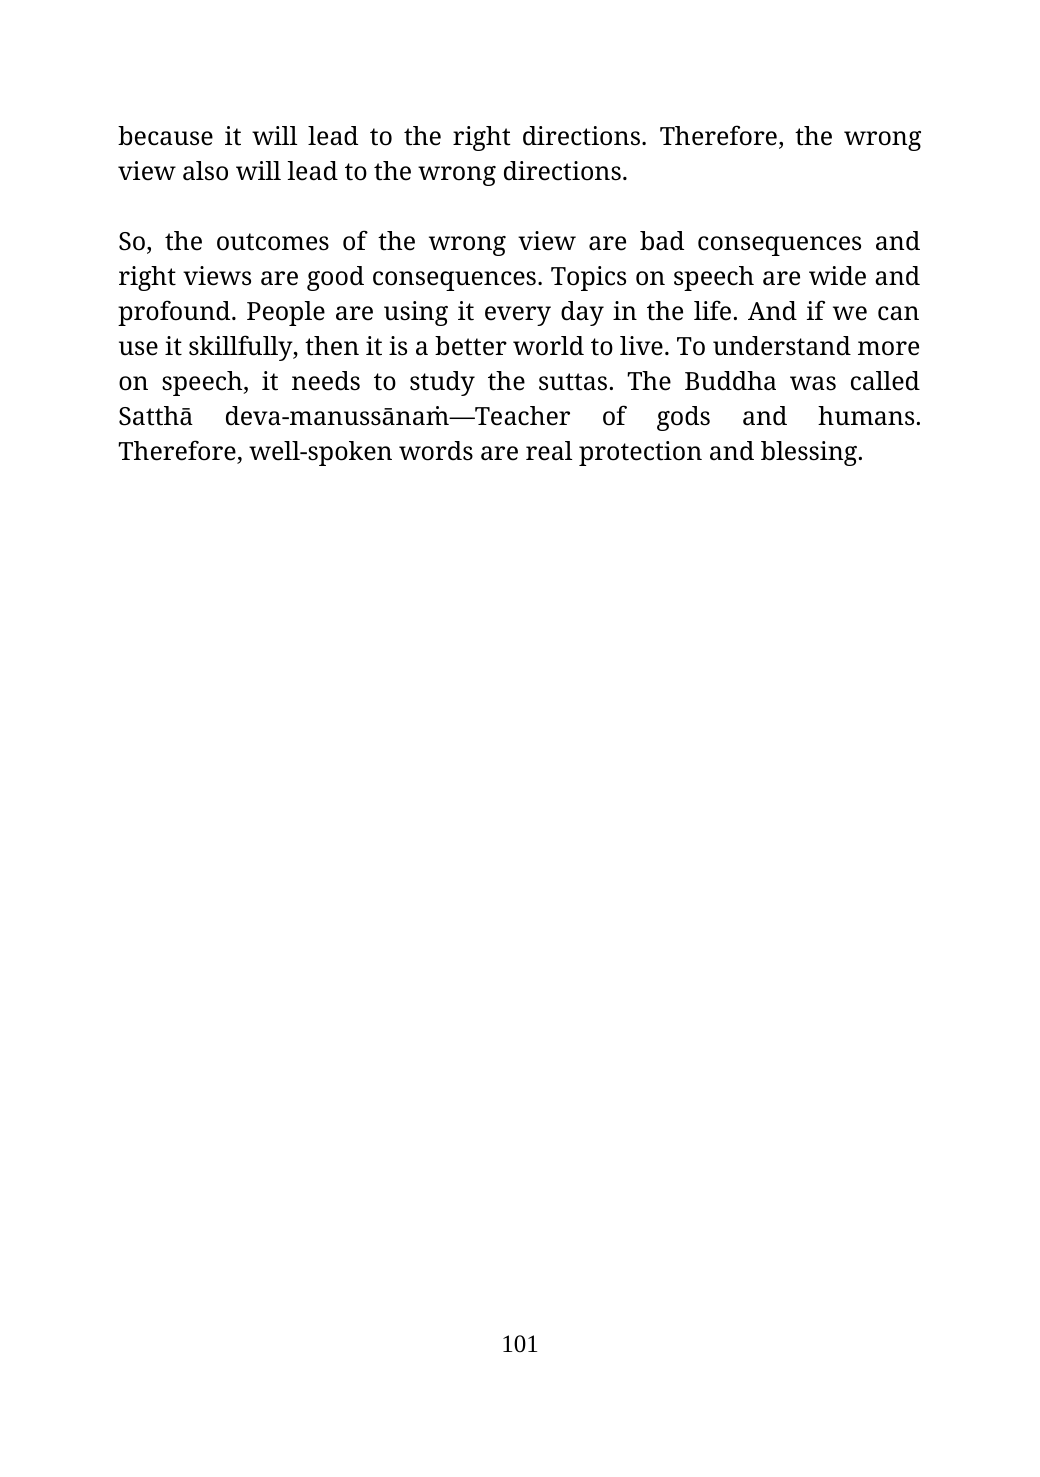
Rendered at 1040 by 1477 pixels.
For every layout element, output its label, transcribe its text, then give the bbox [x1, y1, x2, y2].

text because it will lead to the right directions. Therefore, the wrong view also will lead to the wrong directions. So, the outcomes of the wrong view are bad consequences and right views are good consequences. Topics on speech are wide and profound. People are using it every day in the life. And if we can use it skillfully, then it is a better world to live. To understand more on speech, it needs to study the suttas. The Buddha was called Satthā deva-manussānaṁ—Teacher of gods and humans. Therefore, well-spoken words are real protection and blessing. [118, 118, 922, 468]
